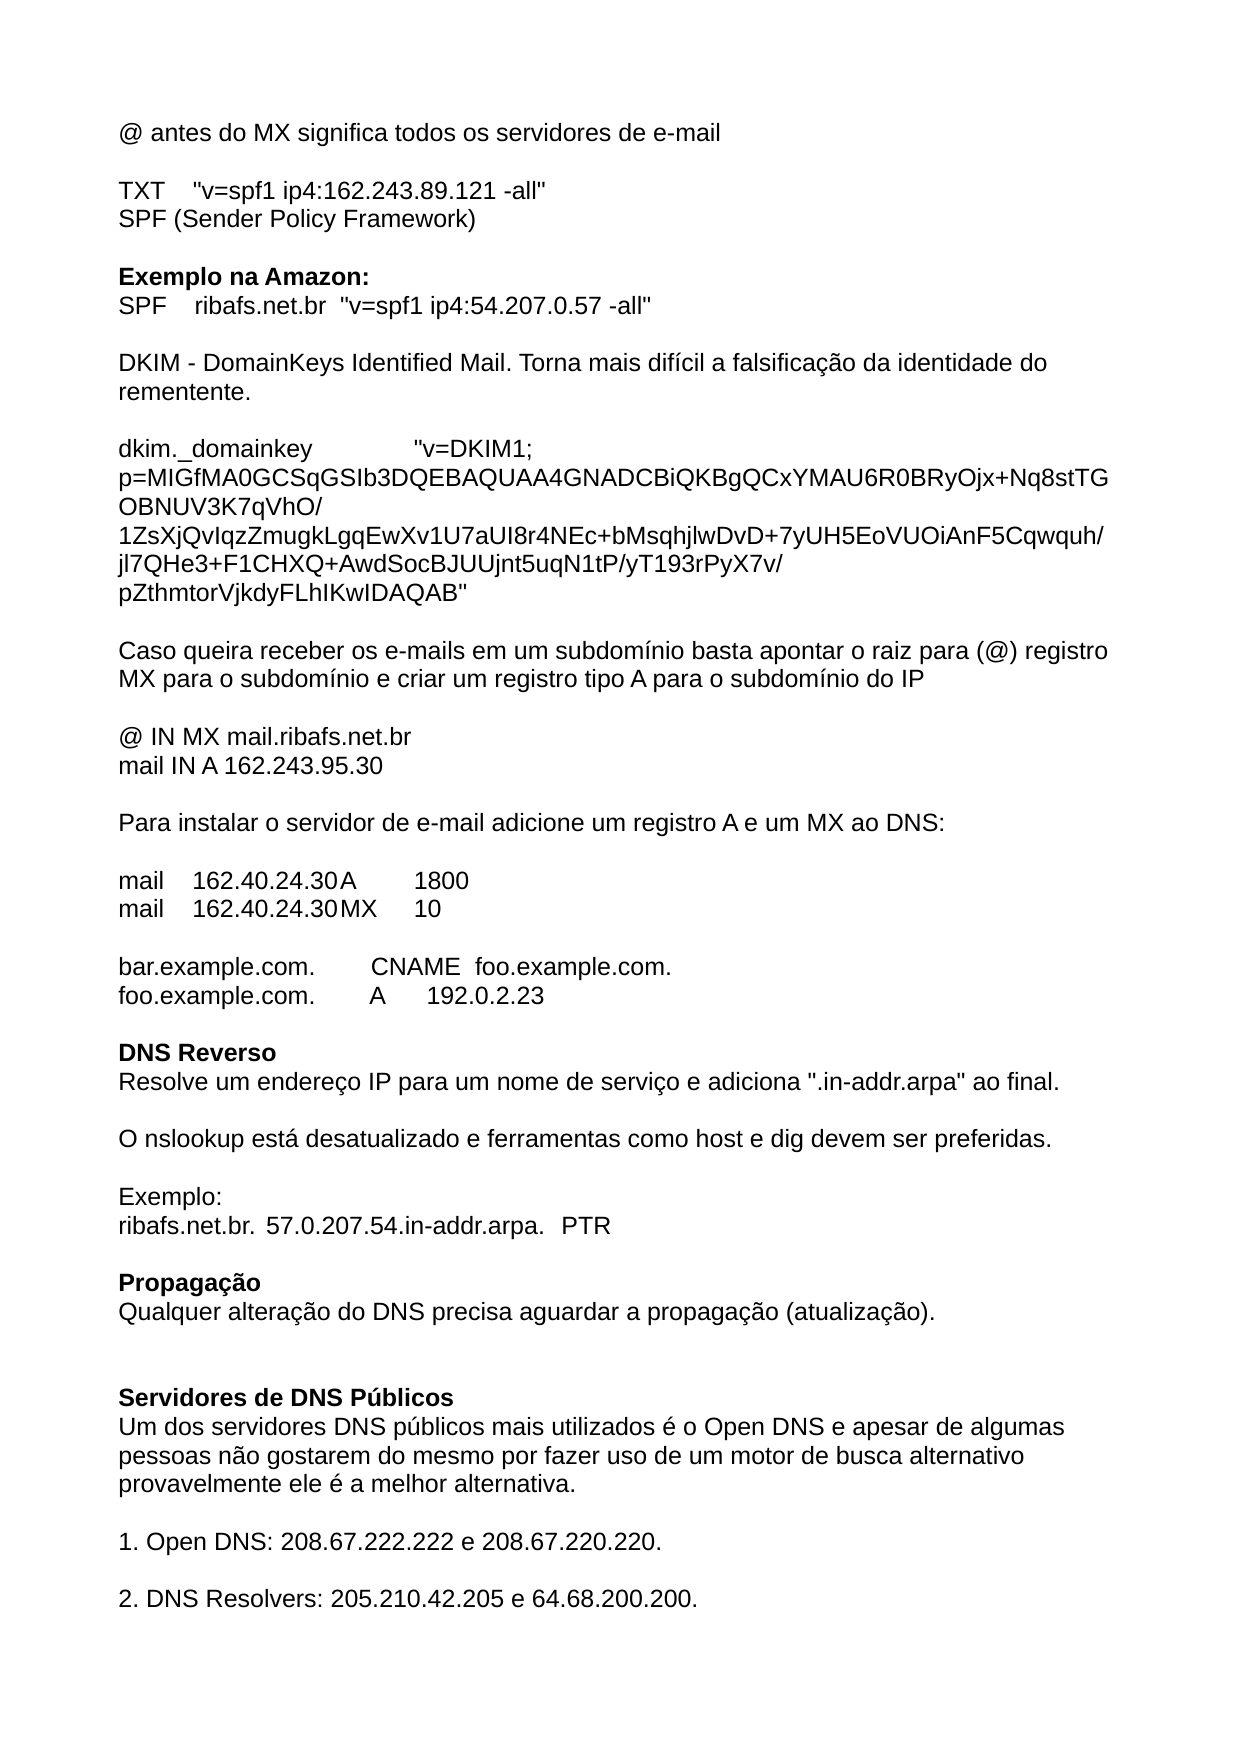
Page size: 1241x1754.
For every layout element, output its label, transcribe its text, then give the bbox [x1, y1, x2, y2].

text DKIM - DomainKeys Identified Mail. Torna mais difícil a falsificação da identidade do rementente. [118, 348, 1122, 406]
text mail 162.40.24.30 A 1800 [118, 866, 1122, 894]
text @ antes do MX significa todos os servidores de e-mail [118, 118, 1122, 147]
text bar.example.com. CNAME foo.example.com. [118, 952, 1122, 981]
text DNS Reverso [118, 1038, 1122, 1067]
text SPF (Sender Policy Framework) [118, 204, 1122, 233]
text 1. Open DNS: 208.67.222.222 e 208.67.220.220. [118, 1527, 1122, 1556]
text TXT "v=spf1 ip4:162.243.89.121 -all" [118, 176, 1122, 204]
text Para instalar o servidor de e-mail adicione um registro A e um MX ao DNS: [118, 808, 1122, 837]
text Qualquer alteração do DNS precisa aguardar a propagação (atualização). [118, 1297, 1122, 1326]
text foo.example.com. A 192.0.2.23 [118, 981, 1122, 1009]
text SPF ribafs.net.br "v=spf1 ip4:54.207.0.57 -all" [118, 291, 1122, 319]
text Um dos servidores DNS públicos mais utilizados é o Open DNS e apesar de algumas pessoas não gostarem do mesmo por fazer uso de um motor de busca alternativo provavelmente ele é a melhor alternativa. [118, 1412, 1122, 1498]
text dkim._domainkey "v=DKIM1; p=MIGfMA0GCSqGSIb3DQEBAQUAA4GNADCBiQKBgQCxYMAU6R0BRyOjx+Nq8stTGOBNUV3K7qVhO/1ZsXjQvIqzZmugkLgqEwXv1U7aUI8r4NEc+bMsqhjlwDvD+7yUH5EoVUOiAnF5Cqwquh/jl7QHe3+F1CHXQ+AwdSocBJUUjnt5uqN1tP/yT193rPyX7v/pZthmtorVjkdyFLhIKwIDAQAB" [118, 434, 1122, 607]
text mail 162.40.24.30 MX 10 [118, 894, 1122, 923]
text Servidores de DNS Públicos [118, 1383, 1122, 1412]
text 2. DNS Resolvers: 205.210.42.205 e 64.68.200.200. [118, 1584, 1122, 1613]
text Exemplo: [118, 1182, 1122, 1211]
text Caso queira receber os e-mails em um subdomínio basta apontar o raiz para (@) registro MX para o subdomínio e criar um registro tipo A para o subdomínio do IP [118, 636, 1122, 693]
text Propagação [118, 1268, 1122, 1297]
text @ IN MX mail.ribafs.net.br [118, 722, 1122, 751]
text Resolve um endereço IP para um nome de serviço e adiciona ".in-addr.arpa" ao final. [118, 1067, 1122, 1096]
text mail IN A 162.243.95.30 [118, 751, 1122, 779]
text ribafs.net.br. 57.0.207.54.in-addr.arpa. PTR [118, 1211, 1122, 1239]
text Exemplo na Amazon: [118, 262, 1122, 291]
text O nslookup está desatualizado e ferramentas como host e dig devem ser preferidas. [118, 1124, 1122, 1153]
